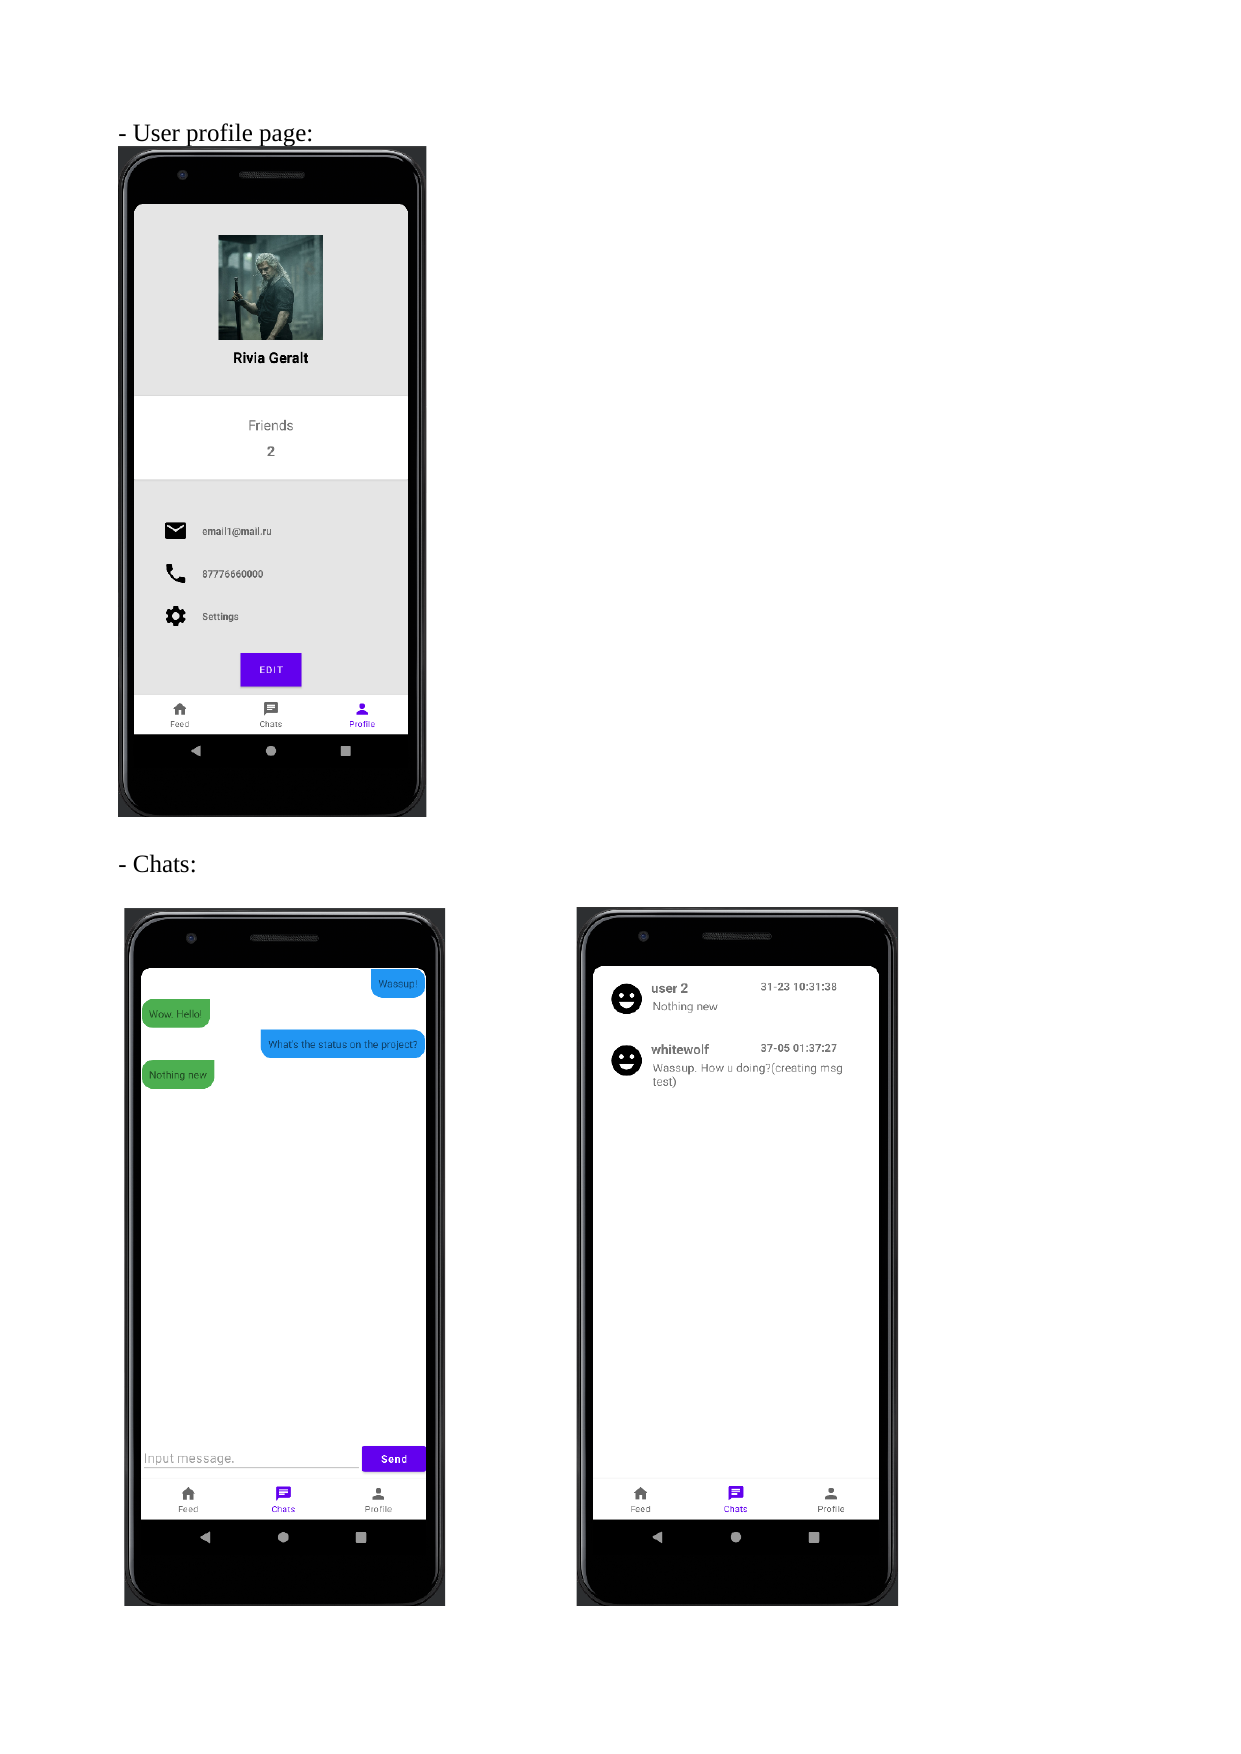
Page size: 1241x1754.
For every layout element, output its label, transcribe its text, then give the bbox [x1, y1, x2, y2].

text - Chats: [118, 849, 1122, 878]
picture [118, 146, 427, 817]
picture [576, 907, 899, 1606]
text - User profile page: [118, 118, 1122, 147]
picture [124, 908, 446, 1606]
